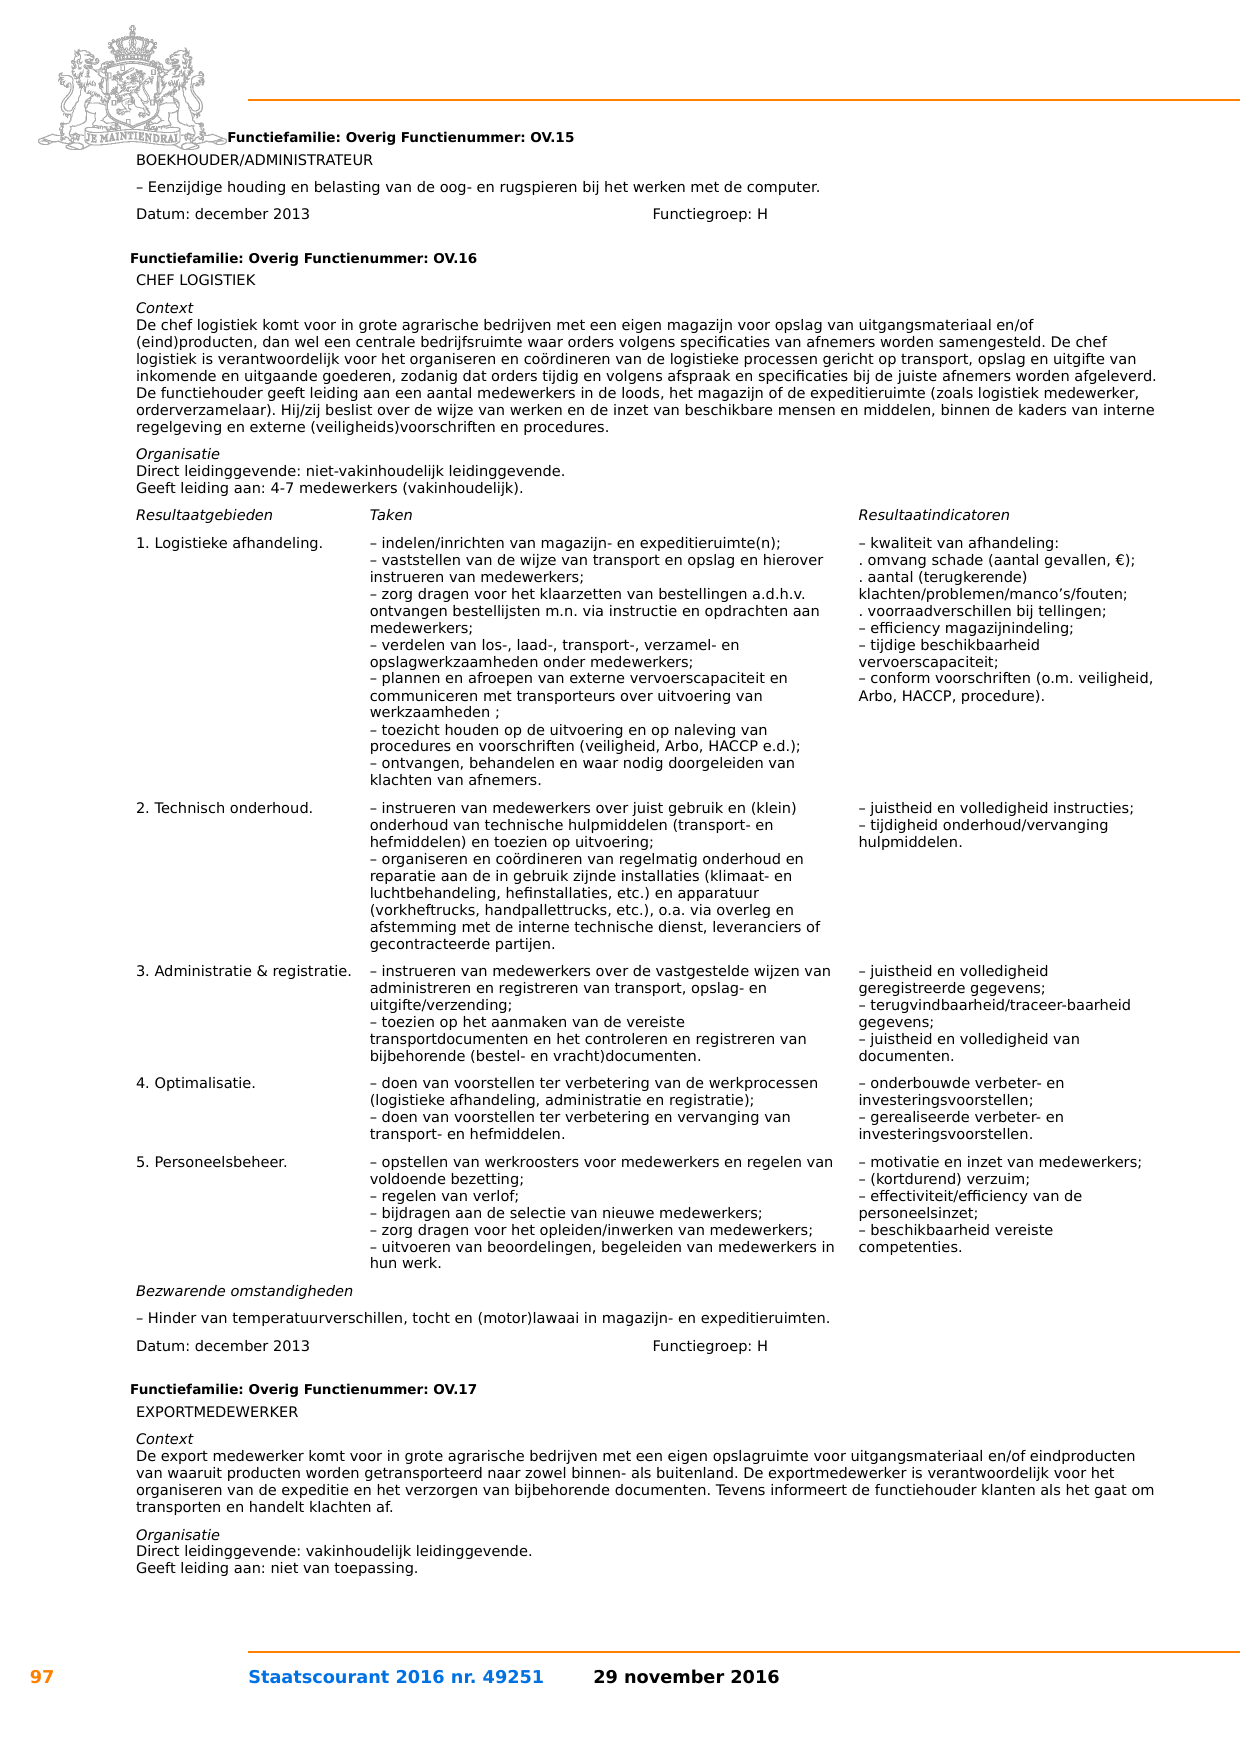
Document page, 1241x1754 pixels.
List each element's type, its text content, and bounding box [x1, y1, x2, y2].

table_header Functiefamilie: Overig Functienummer: OV.17 [130, 1382, 1163, 1398]
table_cell Datum: december 2013 [131, 1333, 646, 1359]
table_cell Resultaatgebieden [131, 503, 363, 529]
table_cell – indelen/inrichten van magazijn- en expeditieruimte(n); – vaststellen van de wijze van transport en opslag en hierover instrueren van medewerkers; – zorg dragen voor het klaarzetten van bestellingen a.d.h.v. ontvangen bestellijsten m.n. via instructie en opdrachten aan medewerkers; – verdelen van los-, laad-, transport-, verzamel- en opslagwerkzaamheden onder medewerkers; – plannen en afroepen van externe vervoerscapaciteit en communiceren met transporteurs over uitvoering van werkzaamheden ; – toezicht houden op de uitvoering en op naleving van procedures en voorschriften (veiligheid, Arbo, HACCP e.d.); – ontvangen, behandelen en waar nodig doorgeleiden van klachten van afnemers. [364, 530, 852, 794]
table_cell Context De chef logistiek komt voor in grote agrarische bedrijven met een eigen magazijn voor opslag van uitgangsmateriaal en/of (eind)producten, dan wel een centrale bedrijfsruimte waar orders volgens specificaties van afnemers worden samengesteld. De chef logistiek is verantwoordelijk voor het organiseren en coördineren van de logistieke processen gericht op transport, opslag en uitgifte van inkomende en uitgaande goederen, zodanig dat orders tijdig en volgens afspraak en specificaties bij de juiste afnemers worden afgeleverd. De functiehouder geeft leiding aan een aantal medewerkers in de loods, het magazijn of de expeditieruimte (zoals logistiek medewerker, orderverzamelaar). Hij/zij beslist over de wijze van werken en de inzet van beschikbare mensen en middelen, binnen de kaders van interne regelgeving en externe (veiligheids)voorschriften en procedures. [131, 295, 1163, 440]
table_cell 4. Optimalisatie. [131, 1071, 363, 1148]
table_cell – doen van voorstellen ter verbetering van de werkprocessen (logistieke afhandeling, administratie en registratie); – doen van voorstellen ter verbetering en vervanging van transport- en hefmiddelen. [364, 1071, 852, 1148]
table_cell Resultaatindicatoren [853, 503, 1163, 529]
table_cell – kwaliteit van afhandeling: . omvang schade (aantal gevallen, €); . aantal (terugkerende) klachten/problemen/manco’s/fouten; . voorraadverschillen bij tellingen; – efficiency magazijnindeling; – tijdige beschikbaarheid vervoerscapaciteit; – conform voorschriften (o.m. veiligheid, Arbo, HACCP, procedure). [853, 530, 1163, 794]
table_cell – opstellen van werkroosters voor medewerkers en regelen van voldoende bezetting; – regelen van verlof; – bijdragen aan de selectie van nieuwe medewerkers; – zorg dragen voor het opleiden/inwerken van medewerkers; – uitvoeren van beoordelingen, begeleiden van medewerkers in hun werk. [364, 1149, 852, 1277]
table_cell CHEF LOGISTIEK [131, 268, 1163, 294]
table_cell – onderbouwde verbeter- en investeringsvoorstellen; – gerealiseerde verbeter- en investeringsvoorstellen. [853, 1071, 1163, 1148]
table_cell Organisatie Direct leidinggevende: niet-vakinhoudelijk leidinggevende. Geeft leiding aan: 4-7 medewerkers (vakinhoudelijk). [131, 441, 1163, 501]
table_cell – juistheid en volledigheid instructies; – tijdigheid onderhoud/vervanging hulpmiddelen. [853, 795, 1163, 957]
table_cell 2. Technisch onderhoud. [131, 795, 363, 957]
table_cell 1. Logistieke afhandeling. [131, 530, 363, 794]
table_cell Context De export medewerker komt voor in grote agrarische bedrijven met een eigen opslagruimte voor uitgangsmateriaal en/of eindproducten van waaruit producten worden getransporteerd naar zowel binnen- als buitenland. De exportmedewerker is verantwoordelijk voor het organiseren van de expeditie en het verzorgen van bijbehorende documenten. Tevens informeert de functiehouder klanten als het gaat om transporten en handelt klachten af. [131, 1426, 1163, 1521]
table_cell Bezwarende omstandigheden [131, 1278, 1163, 1304]
picture [38, 25, 227, 150]
table_cell Organisatie Direct leidinggevende: vakinhoudelijk leidinggevende. Geeft leiding aan: niet van toepassing. [131, 1522, 1163, 1582]
table_header Functiefamilie: Overig Functienummer: OV.15 [227, 130, 1163, 146]
table_cell – juistheid en volledigheid geregistreerde gegevens; – terugvindbaarheid/traceer-baarheid gegevens; – juistheid en volledigheid van documenten. [853, 958, 1163, 1069]
table_cell – instrueren van medewerkers over juist gebruik en (klein) onderhoud van technische hulpmiddelen (transport- en hefmiddelen) en toezien op uitvoering; – organiseren en coördineren van regelmatig onderhoud en reparatie aan de in gebruik zijnde installaties (klimaat- en luchtbehandeling, hefinstallaties, etc.) en apparatuur (vorkheftrucks, handpallettrucks, etc.), o.a. via overleg en afstemming met de interne technische dienst, leveranciers of gecontracteerde partijen. [364, 795, 852, 957]
table_cell EXPORTMEDEWERKER [131, 1399, 1163, 1425]
table_cell 5. Personeelsbeheer. [131, 1149, 363, 1277]
table_cell – motivatie en inzet van medewerkers; – (kortdurend) verzuim; – effectiviteit/efficiency van de personeelsinzet; – beschikbaarheid vereiste competenties. [853, 1149, 1163, 1277]
table_cell – Eenzijdige houding en belasting van de oog- en rugspieren bij het werken met de computer. [131, 174, 1163, 200]
table_cell Functiegroep: H [647, 201, 1163, 228]
table_cell 3. Administratie & registratie. [131, 958, 363, 1069]
table_cell – instrueren van medewerkers over de vastgestelde wijzen van administreren en registreren van transport, opslag- en uitgifte/verzending; – toezien op het aanmaken van de vereiste transportdocumenten en het controleren en registreren van bijbehorende (bestel- en vracht)documenten. [364, 958, 852, 1069]
table_cell Taken [364, 503, 852, 529]
table_cell BOEKHOUDER/ADMINISTRATEUR [131, 147, 1163, 173]
table_cell Datum: december 2013 [131, 201, 646, 228]
table_header Functiefamilie: Overig Functienummer: OV.16 [130, 251, 1163, 266]
table_cell Functiegroep: H [647, 1333, 1163, 1359]
table_cell – Hinder van temperatuurverschillen, tocht en (motor)lawaai in magazijn- en expeditieruimten. [131, 1306, 1163, 1332]
